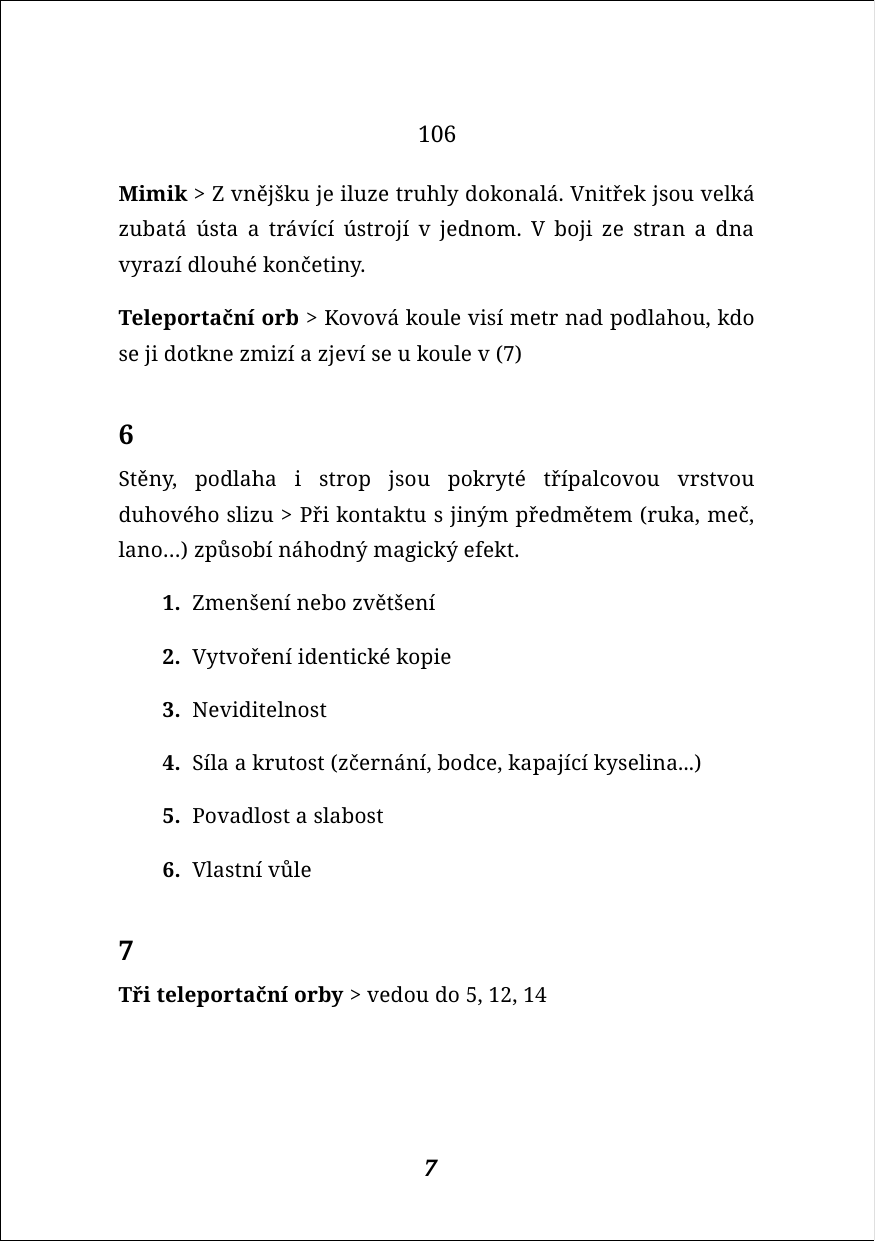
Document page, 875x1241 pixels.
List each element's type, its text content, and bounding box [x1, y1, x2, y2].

list Neviditelnost [162, 695, 756, 723]
subtitle 6 [118, 416, 756, 452]
text Mimik > Z vnějšku je iluze truhly dokonalá. Vnitřek jsou velká zubatá ústa a trávící ústrojí v jednom. V boji ze stran a dna vyrazí dlouhé končetiny. [118, 179, 756, 278]
list Vytvoření identické kopie [162, 642, 756, 670]
list Zmenšení nebo zvětšení [162, 588, 756, 617]
list Vlastní vůle [162, 855, 756, 883]
list Povadlost a slabost [162, 801, 756, 830]
text Tři teleportační orby > vedou do 5, 12, 14 [118, 980, 756, 1009]
list Síla a krutost (zčernání, bodce, kapající kyselina...) [162, 748, 756, 777]
text Teleportační orb > Kovová koule visí metr nad podlahou, kdo se ji dotkne zmizí a zjeví se u koule v (7) [118, 303, 756, 367]
text Stěny, podlaha i strop jsou pokryté třípalcovou vrstvou duhového slizu > Při kontaktu s jiným předmětem (ruka, meč, lano…) způsobí náhodný magický efekt. [118, 464, 756, 564]
subtitle 7 [118, 932, 756, 968]
